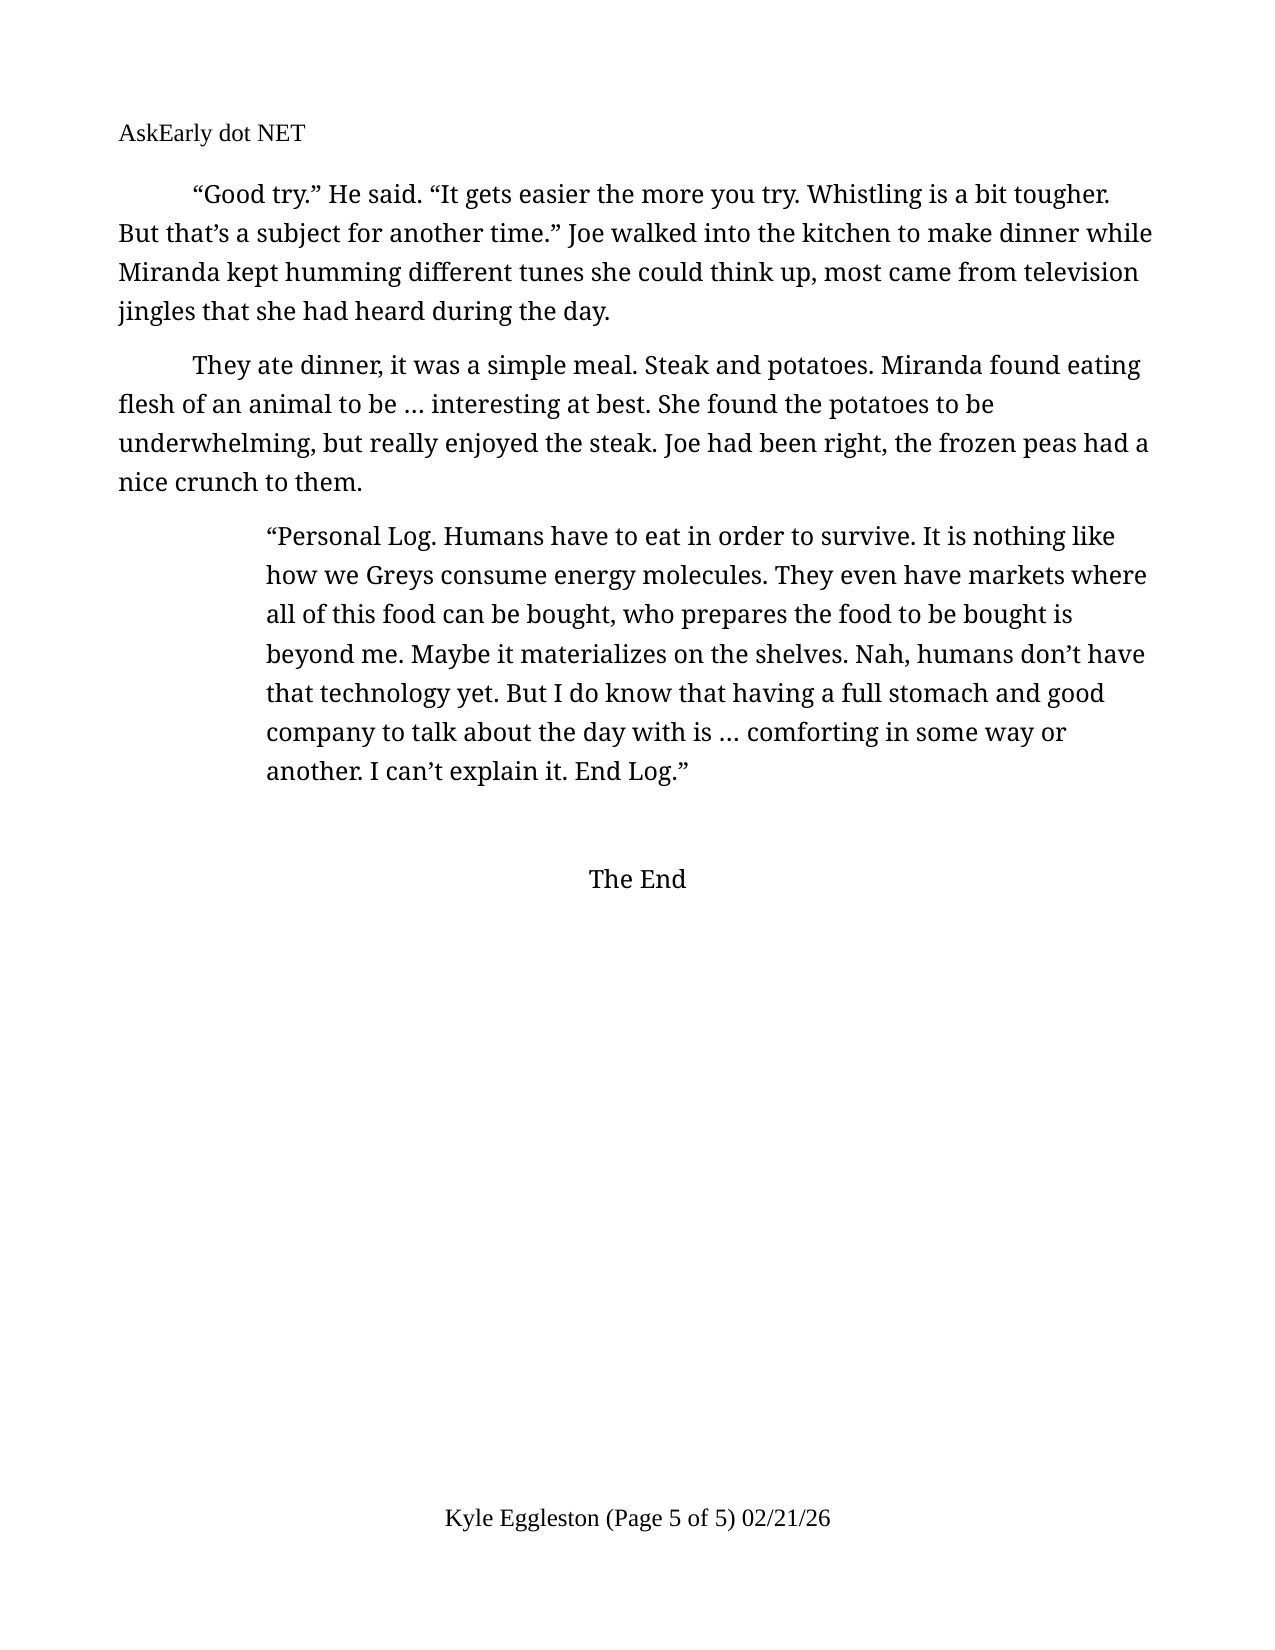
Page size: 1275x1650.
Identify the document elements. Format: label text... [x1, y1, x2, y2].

text “Good try.” He said. “It gets easier the more you try. Whistling is a bit tougher. But that’s a subject for another time.” Joe walked into the kitchen to make dinner while Miranda kept humming different tunes she could think up, most came from television jingles that she had heard during the day. [118, 176, 1157, 328]
text They ate dinner, it was a simple meal. Steak and potatoes. Miranda found eating flesh of an animal to be … interesting at best. She found the potatoes to be underwhelming, but really enjoyed the steak. Joe had been right, the frozen peas had a nice crunch to them. [118, 348, 1157, 499]
text “Personal Log. Humans have to eat in order to survive. It is nothing like how we Greys consume energy molecules. They even have markets where all of this food can be bought, who prepares the food to be bought is beyond me. Maybe it materializes on the shelves. Nah, humans don’t have that technology yet. But I do know that having a full stomach and good company to talk about the day with is … comforting in some way or another. I can’t explain it. End Log.” [266, 519, 1157, 788]
text The End [118, 861, 1157, 895]
